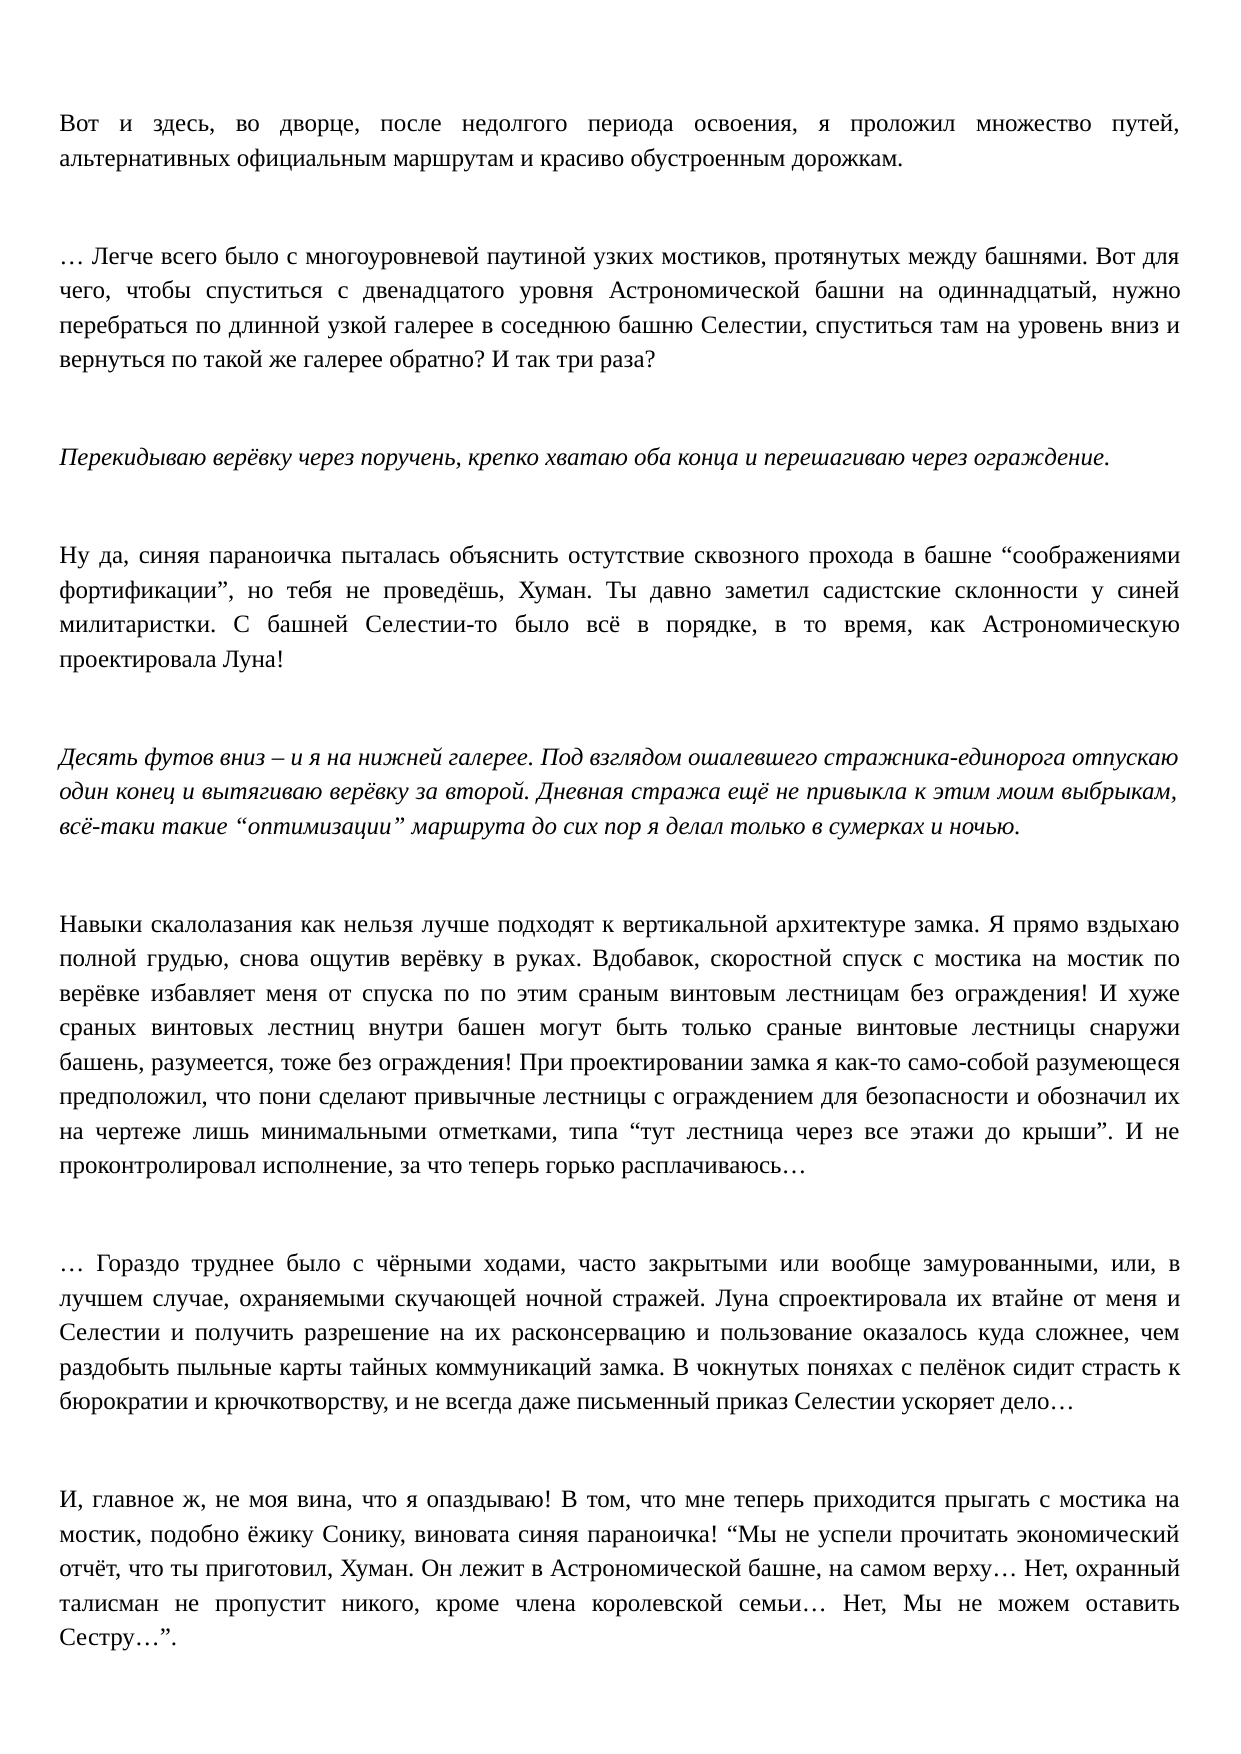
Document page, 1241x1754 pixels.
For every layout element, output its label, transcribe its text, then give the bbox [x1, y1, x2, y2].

text Ну да, синяя параноичка пыталась объяснить остутствие сквозного прохода в башне “соображениями фортификации”, но тебя не проведёшь, Хуман. Ты давно заметил садистские склонности у синей милитаристки. С башней Селестии-то было всё в порядке, в то время, как Астрономическую проектировала Луна! [59, 540, 1181, 673]
text И, главное ж, не моя вина, что я опаздываю! В том, что мне теперь приходится прыгать с мостика на мостик, подобно ёжику Сонику, виновата синяя параноичка! “Мы не успели прочитать экономический отчёт, что ты приготовил, Хуман. Он лежит в Астрономической башне, на самом верху… Нет, охранный талисман не пропустит никого, кроме члена королевской семьи… Нет, Мы не можем оставить Сестру…”. [59, 1484, 1181, 1651]
text Перекидываю верёвку через поручень, крепко хватаю оба конца и перешагиваю через ограждение. [59, 442, 1181, 471]
text … Гораздо труднее было с чёрными ходами, часто закрытыми или вообще замурованными, или, в лучшем случае, охраняемыми скучающей ночной стражей. Луна спроектировала их втайне от меня и Селестии и получить разрешение на их расконсервацию и пользование оказалось куда сложнее, чем раздобыть пыльные карты тайных коммуникаций замка. В чокнутых поняхах с пелёнок сидит страсть к бюрократии и крючкотворству, и не всегда даже письменный приказ Селестии ускоряет дело… [59, 1248, 1181, 1415]
text Десять футов вниз – и я на нижней галерее. Под взглядом ошалевшего стражника-единорога отпускаю один конец и вытягиваю верёвку за второй. Дневная стража ещё не привыкла к этим моим выбрыкам, всё-таки такие “оптимизации” маршрута до сих пор я делал только в сумерках и ночью. [59, 742, 1181, 840]
text Навыки скалолазания как нельзя лучше подходят к вертикальной архитектуре замка. Я прямо вздыхаю полной грудью, снова ощутив верёвку в руках. Вдобавок, скоростной спуск с мостика на мостик по верёвке избавляет меня от спуска по по этим сраным винтовым лестницам без ограждения! И хуже сраных винтовых лестниц внутри башен могут быть только сраные винтовые лестницы снаружи башень, разумеется, тоже без ограждения! При проектировании замка я как-то само-собой разумеющеся предположил, что пони сделают привычные лестницы с ограждением для безопасности и обозначил их на чертеже лишь минимальными отметками, типа “тут лестница через все этажи до крыши”. И не проконтролировал исполнение, за что теперь горько расплачиваюсь… [59, 909, 1181, 1179]
text … Легче всего было с многоуровневой паутиной узких мостиков, протянутых между башнями. Вот для чего, чтобы спуститься с двенадцатого уровня Астрономической башни на одиннадцатый, нужно перебраться по длинной узкой галерее в соседнюю башню Селестии, спуститься там на уровень вниз и вернуться по такой же галерее обратно? И так три раза? [59, 241, 1181, 373]
text Вот и здесь, во дворце, после недолгого периода освоения, я проложил множество путей, альтернативных официальным маршрутам и красиво обустроенным дорожкам. [59, 108, 1181, 171]
